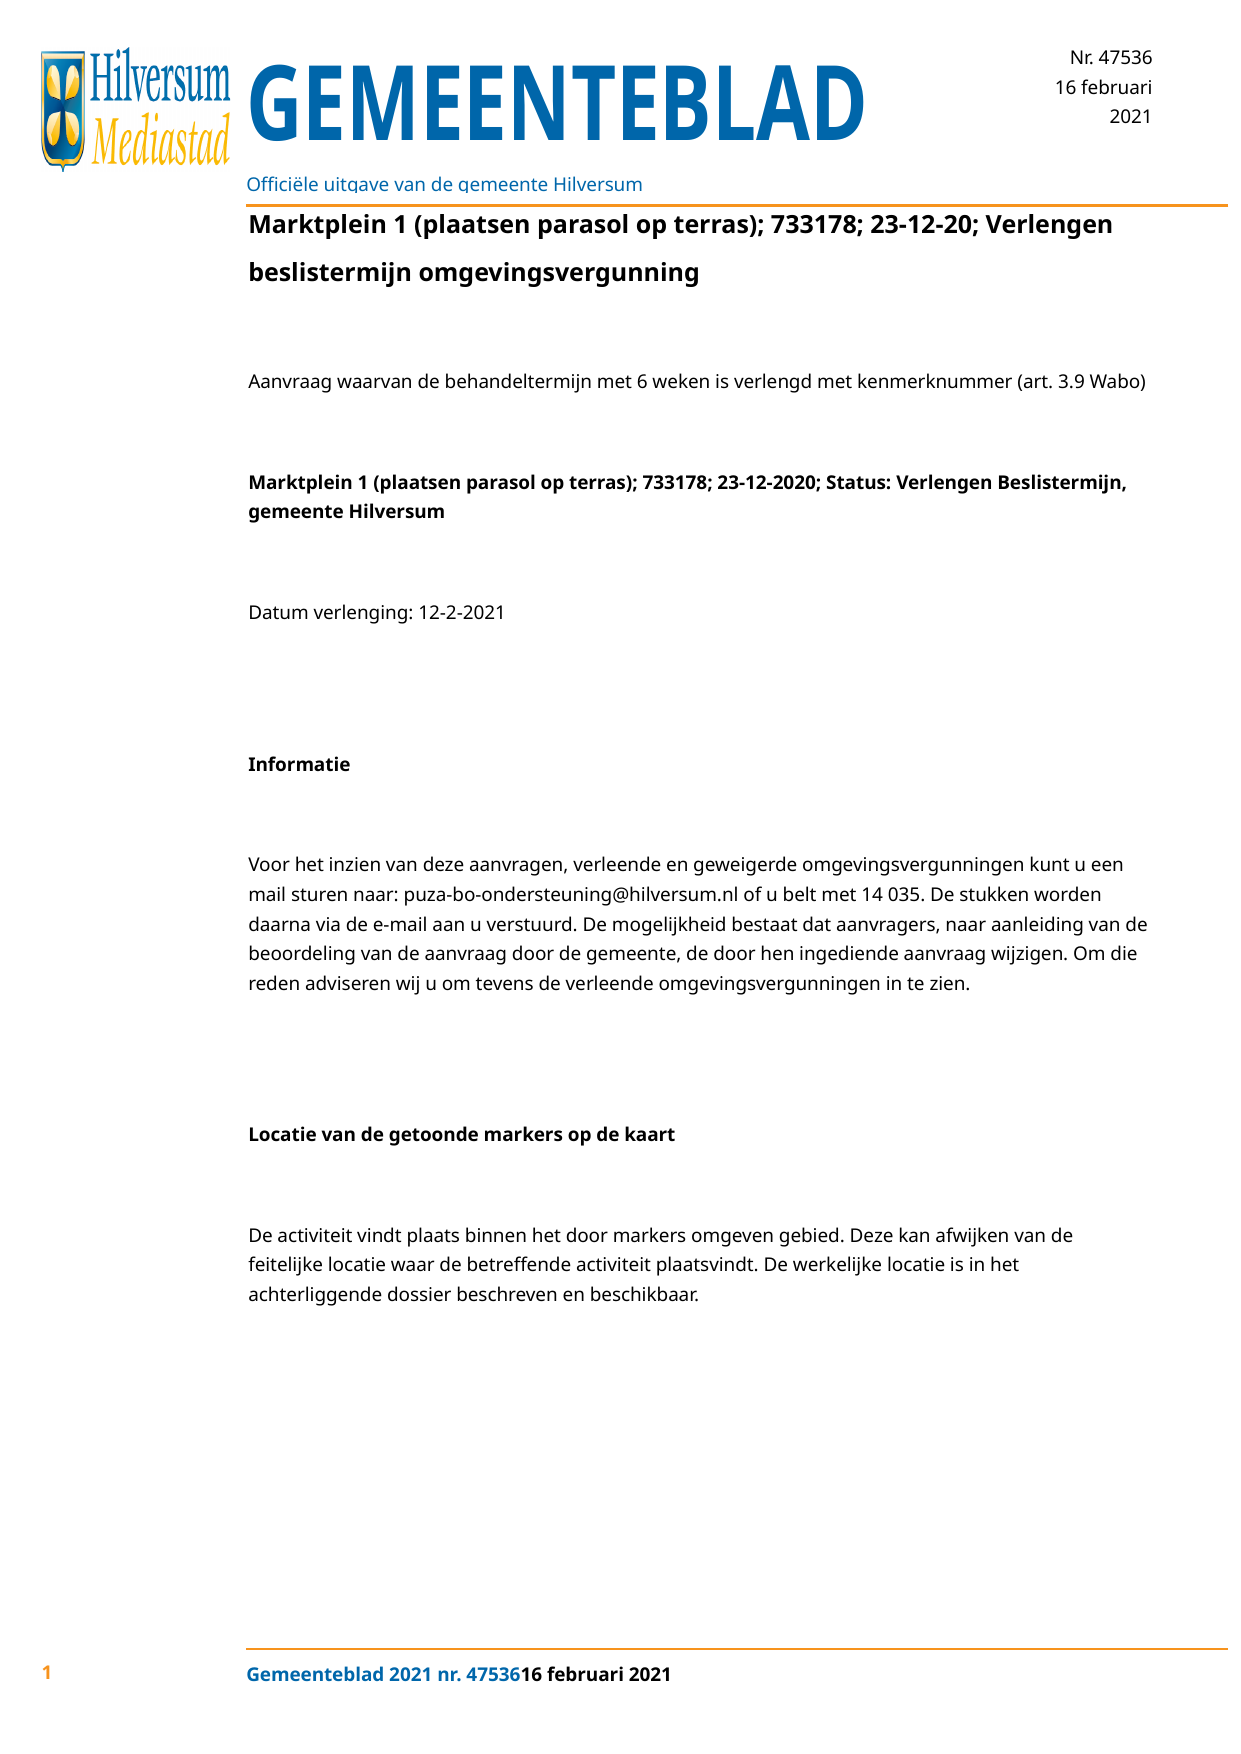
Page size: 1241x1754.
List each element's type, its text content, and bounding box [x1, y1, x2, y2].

text De activiteit vindt plaats binnen het door markers omgeven gebied. Deze kan afwijken van de feitelijke locatie waar de betreffende activiteit plaatsvindt. De werkelijke locatie is in het achterliggende dossier beschreven en beschikbaar. [248, 1222, 1152, 1307]
text Locatie van de getoonde markers op de kaart [248, 1121, 1152, 1147]
text Marktplein 1 (plaatsen parasol op terras); 733178; 23-12-20; Verlengen beslistermijn omgevingsvergunning [248, 207, 1152, 288]
text Voor het inzien van deze aanvragen, verleende en geweigerde omgevingsvergunningen kunt u een mail sturen naar: puza-bo-ondersteuning@hilversum.nl of u belt met 14 035. De stukken worden daarna via de e-mail aan u verstuurd. De mogelijkheid bestaat dat aanvragers, naar aanleiding van de beoordeling van de aanvraag door de gemeente, de door hen ingediende aanvraag wijzigen. Om die reden adviseren wij u om tevens de verleende omgevingsvergunningen in te zien. [248, 852, 1152, 996]
picture [41, 47, 231, 172]
text Aanvraag waarvan de behandeltermijn met 6 weken is verlengd met kenmerknummer (art. 3.9 Wabo) [248, 368, 1152, 394]
text Datum verlenging: 12-2-2021 [248, 599, 1152, 625]
text Informatie [248, 751, 1152, 777]
text Marktplein 1 (plaatsen parasol op terras); 733178; 23-12-2020; Status: Verlengen Beslistermijn, gemeente Hilversum [248, 469, 1152, 524]
